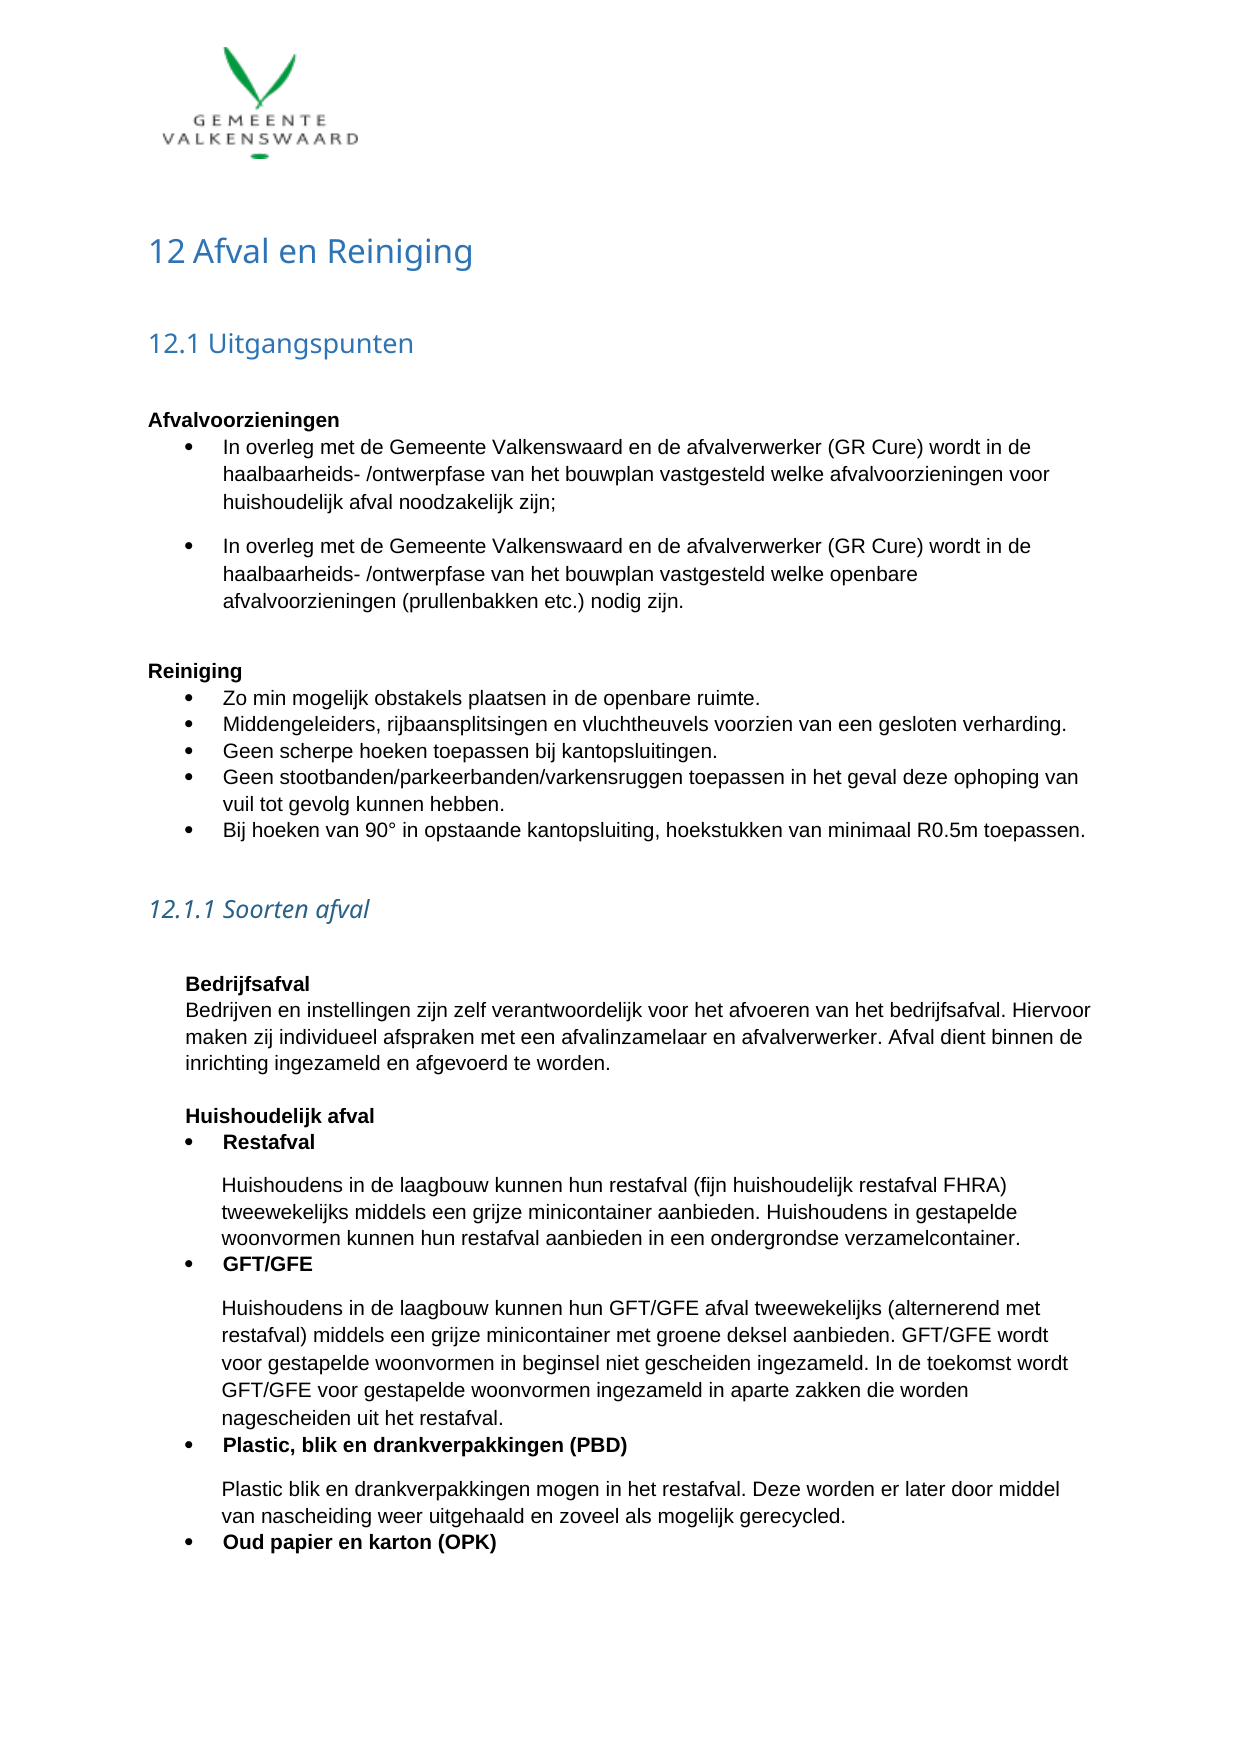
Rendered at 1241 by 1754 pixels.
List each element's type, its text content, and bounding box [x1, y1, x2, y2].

text Huishoudens in de laagbouw kunnen hun GFT/GFE afval tweewekelijks (alternerend met restafval) middels een grijze minicontainer met groene deksel aanbieden. GFT/GFE wordt voor gestapelde woonvormen in beginsel niet gescheiden ingezameld. In de toekomst wordt GFT/GFE voor gestapelde woonvormen ingezameld in aparte zakken die worden nagescheiden uit het restafval. [221, 1295, 1093, 1429]
list Plastic, blik en drankverpakkingen (PBD) [185, 1433, 1093, 1457]
list Middengeleiders, rijbaansplitsingen en vluchtheuvels voorzien van een gesloten verharding. [185, 712, 1093, 736]
list GFT/GFE [185, 1252, 1093, 1276]
text Huishoudens in de laagbouw kunnen hun restafval (fijn huishoudelijk restafval FHRA) tweewekelijks middels een grijze minicontainer aanbieden. Huishoudens in gestapelde woonvormen kunnen hun restafval aanbieden in een ondergrondse verzamelcontainer. [221, 1173, 1093, 1250]
text Bedrijven en instellingen zijn zelf verantwoordelijk voor het afvoeren van het bedrijfsafval. Hiervoor maken zij individueel afspraken met een afvalinzamelaar en afvalverwerker. Afval dient binnen de inrichting ingezameld en afgevoerd te worden. [185, 998, 1093, 1075]
list Restafval [185, 1130, 1093, 1154]
text Plastic blik en drankverpakkingen mogen in het restafval. Deze worden er later door middel van nascheiding weer uitgehaald en zoveel als mogelijk gerecycled. [221, 1477, 1093, 1527]
subtitle Afval en Reiniging [148, 227, 1093, 273]
subtitle Uitgangspunten [148, 324, 1093, 361]
subtitle Soorten afval [148, 892, 1093, 926]
list Geen scherpe hoeken toepassen bij kantopsluitingen. [185, 739, 1093, 763]
list In overleg met de Gemeente Valkenswaard en de afvalverwerker (GR Cure) wordt in de haalbaarheids- /ontwerpfase van het bouwplan vastgesteld welke afvalvoorzieningen voor huishoudelijk afval noodzakelijk zijn; [185, 434, 1093, 513]
text Reiniging [148, 659, 1093, 683]
list Geen stootbanden/parkeerbanden/varkensruggen toepassen in het geval deze ophoping van vuil tot gevolg kunnen hebben. [185, 765, 1093, 816]
text Bedrijfsafval [185, 972, 1093, 996]
list In overleg met de Gemeente Valkenswaard en de afvalverwerker (GR Cure) wordt in de haalbaarheids- /ontwerpfase van het bouwplan vastgesteld welke openbare afvalvoorzieningen (prullenbakken etc.) nodig zijn. [185, 534, 1093, 613]
list Bij hoeken van 90° in opstaande kantopsluiting, hoekstukken van minimaal R0.5m toepassen. [185, 818, 1093, 842]
text Afvalvoorzieningen [148, 408, 1093, 432]
text Huishoudelijk afval [185, 1104, 1093, 1128]
list Zo min mogelijk obstakels plaatsen in de openbare ruimte. [185, 686, 1093, 710]
list Oud papier en karton (OPK) [185, 1530, 1093, 1554]
